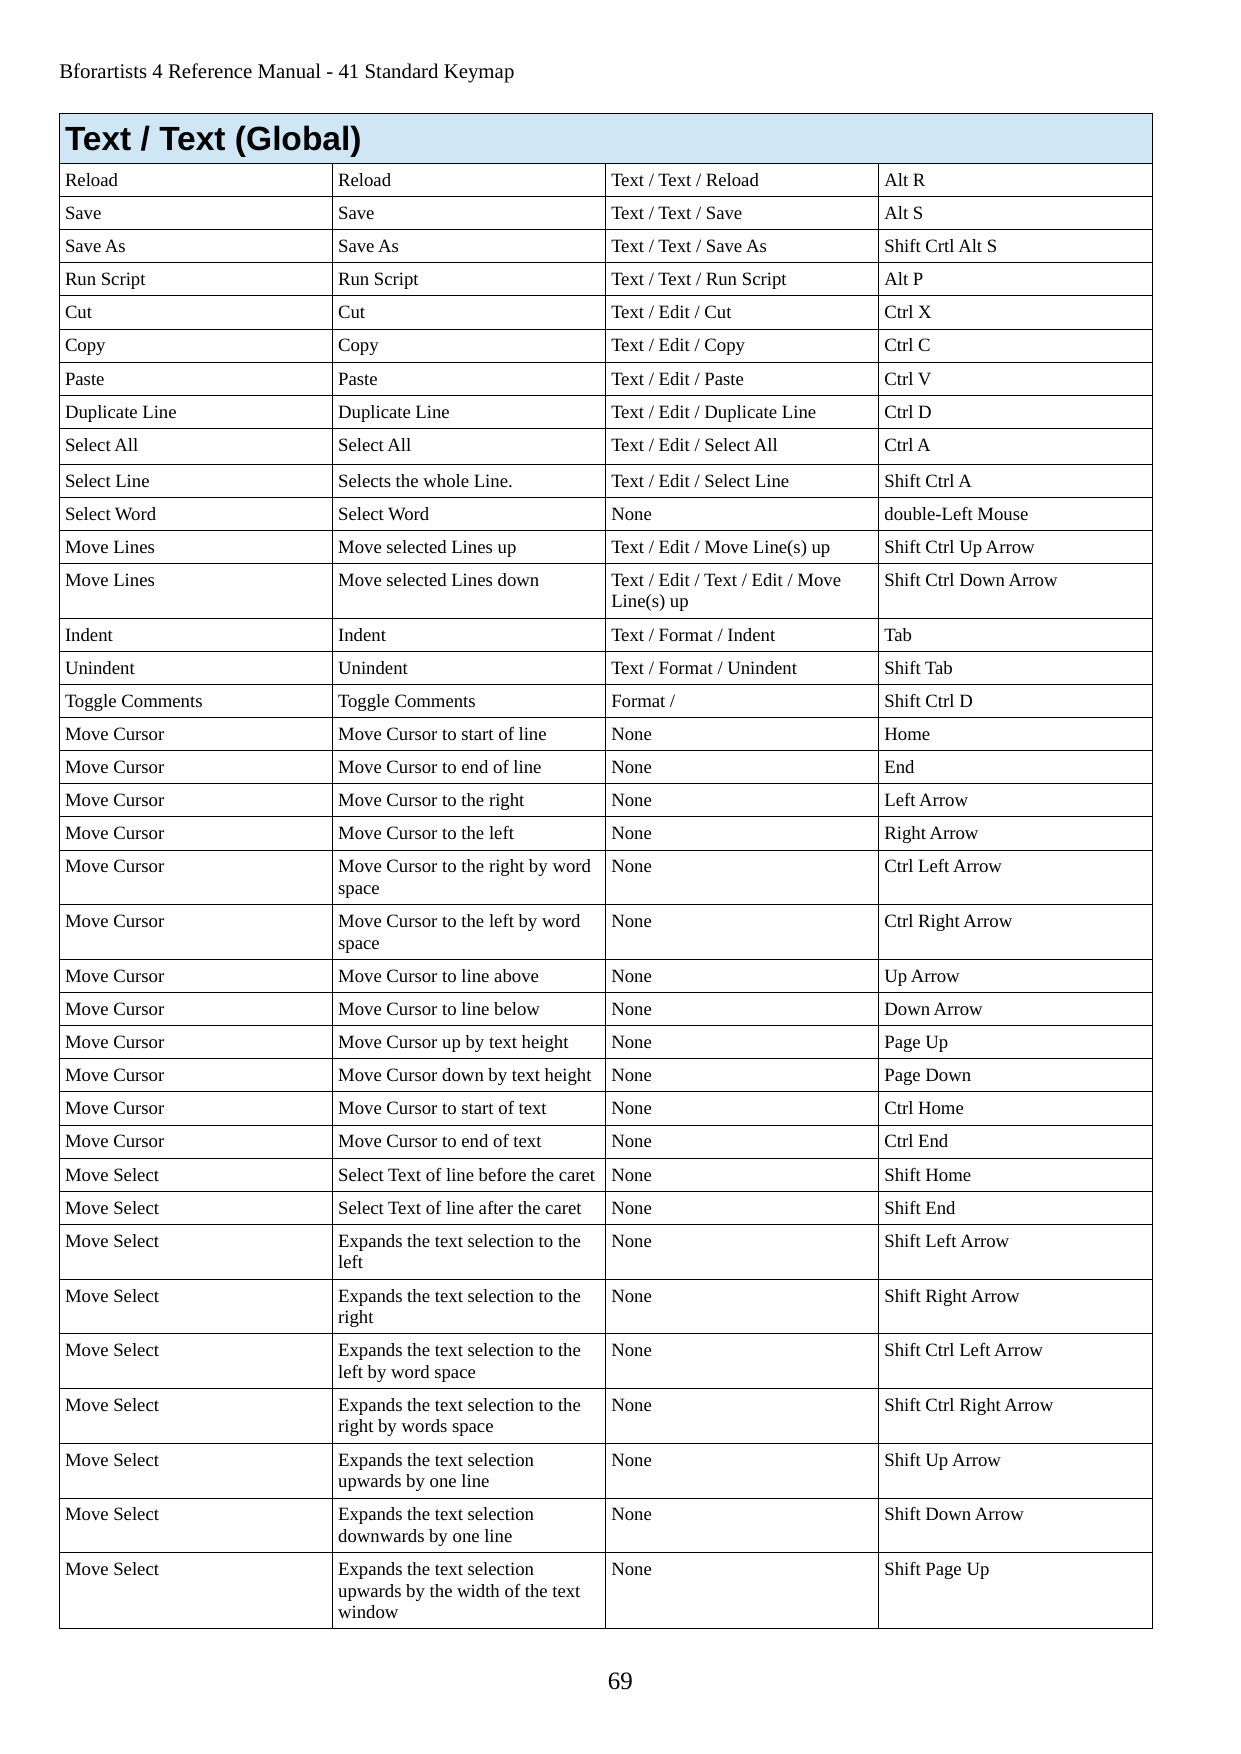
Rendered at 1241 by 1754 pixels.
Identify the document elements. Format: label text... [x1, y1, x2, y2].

table_cell Text / Text / Run Script [606, 263, 878, 295]
table_cell Text / Edit / Duplicate Line [606, 396, 878, 428]
table_cell Indent [333, 619, 605, 651]
table_cell None [606, 1280, 878, 1333]
table_cell Text / Edit / Move Line(s) up [606, 531, 878, 563]
table_cell None [606, 1389, 878, 1443]
table_cell Ctrl C [879, 330, 1152, 362]
table_cell Ctrl Home [879, 1092, 1152, 1124]
table_cell Shift Down Arrow [879, 1499, 1152, 1552]
table_cell None [606, 1553, 878, 1628]
table_cell Alt R [879, 164, 1152, 196]
table_cell Select Word [333, 498, 605, 530]
table_cell Duplicate Line [333, 396, 605, 428]
table_cell Run Script [333, 263, 605, 295]
table_cell Move Cursor to the left by word space [333, 905, 605, 959]
table_cell Text / Edit / Text / Edit / Move Line(s) up [606, 564, 878, 618]
table_cell Select Text of line after the caret [333, 1192, 605, 1224]
table_cell Page Up [879, 1026, 1152, 1058]
table_cell None [606, 993, 878, 1025]
table_cell Alt S [879, 197, 1152, 229]
table_cell Expands the text selection upwards by one line [333, 1444, 605, 1497]
table_cell Move Lines [60, 564, 332, 618]
table_cell Save As [333, 230, 605, 262]
table_cell None [606, 784, 878, 816]
table_cell Move Select [60, 1389, 332, 1443]
table_cell Up Arrow [879, 960, 1152, 992]
table_cell Page Down [879, 1059, 1152, 1091]
table_cell Home [879, 718, 1152, 750]
table_cell Save [333, 197, 605, 229]
table_cell Tab [879, 619, 1152, 651]
table_cell Alt P [879, 263, 1152, 295]
table_cell Shift Tab [879, 652, 1152, 684]
table_cell Format / [606, 685, 878, 717]
table_cell Toggle Comments [60, 685, 332, 717]
table_cell Cut [333, 296, 605, 328]
table_cell Text / Edit / Select All [606, 429, 878, 464]
table_cell Text / Edit / Paste [606, 363, 878, 395]
table_cell Shift Up Arrow [879, 1444, 1152, 1497]
table_cell Move Cursor up by text height [333, 1026, 605, 1058]
table_cell None [606, 1092, 878, 1124]
table_cell Move Cursor to the left [333, 817, 605, 849]
table_cell Reload [60, 164, 332, 196]
table_cell Unindent [60, 652, 332, 684]
table_cell Move Cursor to line above [333, 960, 605, 992]
table_cell Expands the text selection upwards by the width of the text window [333, 1553, 605, 1628]
table_cell Select Text of line before the caret [333, 1159, 605, 1191]
table_cell Duplicate Line [60, 396, 332, 428]
table_cell Ctrl Left Arrow [879, 851, 1152, 904]
table_cell Move Cursor to line below [333, 993, 605, 1025]
table_cell Shift Right Arrow [879, 1280, 1152, 1333]
table_cell None [606, 1126, 878, 1158]
table_cell Move Cursor to end of line [333, 751, 605, 783]
table_cell Shift Ctrl Down Arrow [879, 564, 1152, 618]
table_cell None [606, 718, 878, 750]
table_cell Select Line [60, 465, 332, 497]
table_cell Selects the whole Line. [333, 465, 605, 497]
table_cell None [606, 1225, 878, 1279]
table_cell None [606, 1059, 878, 1091]
table_cell None [606, 1192, 878, 1224]
table_cell Shift Crtl Alt S [879, 230, 1152, 262]
table_cell Shift Page Up [879, 1553, 1152, 1628]
table_cell Run Script [60, 263, 332, 295]
table_cell End [879, 751, 1152, 783]
table_cell Move Cursor [60, 751, 332, 783]
table_cell Down Arrow [879, 993, 1152, 1025]
table_cell Ctrl End [879, 1126, 1152, 1158]
table_cell Move Cursor to start of text [333, 1092, 605, 1124]
table_cell Ctrl V [879, 363, 1152, 395]
table_cell Text / Format / Unindent [606, 652, 878, 684]
table_header Text / Text (Global) [60, 114, 1152, 163]
table_cell Move Select [60, 1225, 332, 1279]
table_cell Move Cursor [60, 1126, 332, 1158]
table_cell Move Cursor [60, 1092, 332, 1124]
table_cell Right Arrow [879, 817, 1152, 849]
table_cell Shift Ctrl Right Arrow [879, 1389, 1152, 1443]
table_cell Toggle Comments [333, 685, 605, 717]
table_cell Move selected Lines down [333, 564, 605, 618]
table_cell Move Lines [60, 531, 332, 563]
table_cell Cut [60, 296, 332, 328]
table_cell Move Select [60, 1499, 332, 1552]
table_cell None [606, 1499, 878, 1552]
table_cell Text / Text / Save [606, 197, 878, 229]
table_cell Move Cursor [60, 960, 332, 992]
table_cell Move Cursor [60, 1026, 332, 1058]
table_cell None [606, 498, 878, 530]
table_cell Move Select [60, 1334, 332, 1388]
table_cell Text / Edit / Copy [606, 330, 878, 362]
table_cell None [606, 1334, 878, 1388]
table_cell Move Select [60, 1192, 332, 1224]
table_cell Move Cursor [60, 817, 332, 849]
table_cell Unindent [333, 652, 605, 684]
table_cell Indent [60, 619, 332, 651]
table_cell Paste [333, 363, 605, 395]
table_cell Move Cursor [60, 718, 332, 750]
table_cell Copy [60, 330, 332, 362]
table_cell Shift Ctrl D [879, 685, 1152, 717]
table_cell Save As [60, 230, 332, 262]
table_cell Ctrl X [879, 296, 1152, 328]
table_cell Select All [60, 429, 332, 464]
table_cell None [606, 1159, 878, 1191]
table_cell Text / Format / Indent [606, 619, 878, 651]
table_cell Move Cursor down by text height [333, 1059, 605, 1091]
table_cell None [606, 1444, 878, 1497]
table_cell Shift Ctrl A [879, 465, 1152, 497]
table_cell Expands the text selection to the left by word space [333, 1334, 605, 1388]
table_cell Shift Left Arrow [879, 1225, 1152, 1279]
table_cell None [606, 1026, 878, 1058]
table_cell Select All [333, 429, 605, 464]
table_cell None [606, 960, 878, 992]
table_cell None [606, 817, 878, 849]
table_cell Expands the text selection downwards by one line [333, 1499, 605, 1552]
table_cell Move Cursor to the right [333, 784, 605, 816]
table_cell None [606, 905, 878, 959]
table_cell None [606, 851, 878, 904]
table_cell Shift Ctrl Up Arrow [879, 531, 1152, 563]
table_cell Text / Edit / Select Line [606, 465, 878, 497]
table_cell Left Arrow [879, 784, 1152, 816]
table_cell Shift Home [879, 1159, 1152, 1191]
table_cell Select Word [60, 498, 332, 530]
table_cell Move Cursor to end of text [333, 1126, 605, 1158]
table_cell Shift End [879, 1192, 1152, 1224]
table_cell Expands the text selection to the left [333, 1225, 605, 1279]
table_cell Reload [333, 164, 605, 196]
table_cell Move Cursor [60, 851, 332, 904]
table_cell Move Cursor to start of line [333, 718, 605, 750]
table_cell None [606, 751, 878, 783]
table_cell Expands the text selection to the right [333, 1280, 605, 1333]
table_cell Move Cursor [60, 784, 332, 816]
table_cell double-Left Mouse [879, 498, 1152, 530]
table_cell Ctrl D [879, 396, 1152, 428]
table_cell Move Select [60, 1159, 332, 1191]
table_cell Ctrl Right Arrow [879, 905, 1152, 959]
table_cell Move Select [60, 1553, 332, 1628]
table_cell Move selected Lines up [333, 531, 605, 563]
table_cell Copy [333, 330, 605, 362]
table_cell Ctrl A [879, 429, 1152, 464]
table_cell Paste [60, 363, 332, 395]
table_cell Save [60, 197, 332, 229]
table_cell Shift Ctrl Left Arrow [879, 1334, 1152, 1388]
table_cell Expands the text selection to the right by words space [333, 1389, 605, 1443]
table_cell Text / Text / Save As [606, 230, 878, 262]
table_cell Move Cursor [60, 1059, 332, 1091]
table_cell Move Select [60, 1444, 332, 1497]
table_cell Move Cursor to the right by word space [333, 851, 605, 904]
table_cell Move Cursor [60, 905, 332, 959]
table_cell Move Select [60, 1280, 332, 1333]
table_cell Move Cursor [60, 993, 332, 1025]
table_cell Text / Text / Reload [606, 164, 878, 196]
table_cell Text / Edit / Cut [606, 296, 878, 328]
